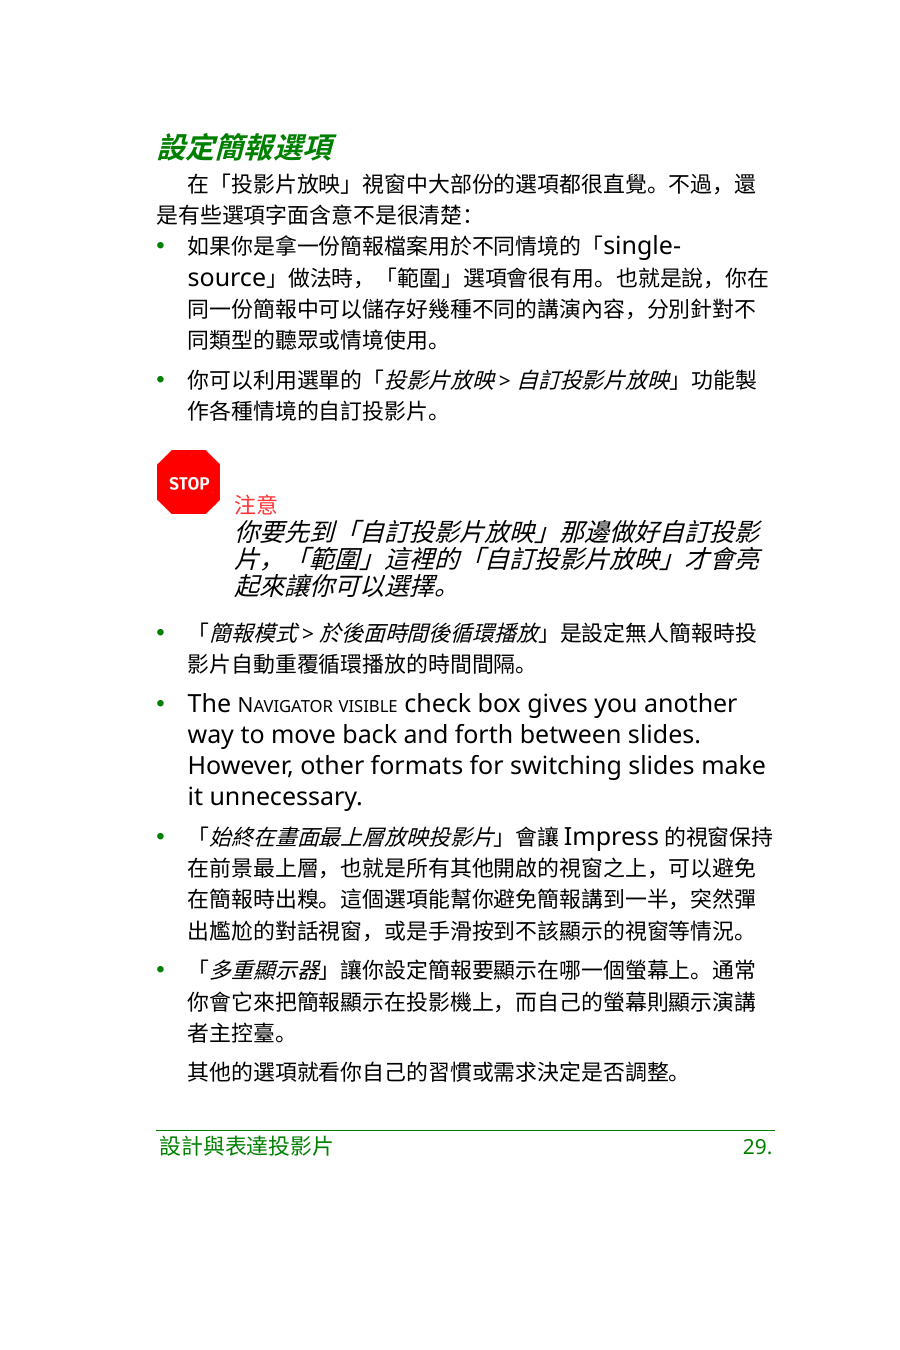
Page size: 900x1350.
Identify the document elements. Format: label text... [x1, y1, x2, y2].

list 「多重顯示器」讓你設定簡報要顯示在哪一個螢幕上。通常你會它來把簡報顯示在投影機上，而自己的螢幕則顯示演講者主控臺。 [156, 954, 775, 1047]
list 「簡報模式 > 於後面時間後循環播放」是設定無人簡報時投影片自動重覆循環播放的時間間隔。 [156, 616, 775, 679]
text 你要先到「自訂投影片放映」那邊做好自訂投影片，「範圍」這裡的「自訂投影片放映」才會亮起來讓你可以選擇。 [234, 519, 775, 601]
list 如果你是拿一份簡報檔案用於不同情境的「single-source」做法時，「範圍」選項會很有用。也就是說，你在同一份簡報中可以儲存好幾種不同的講演內容，分別針對不同類型的聽眾或情境使用。 [156, 230, 775, 355]
subtitle 設定簡報選項 [156, 125, 775, 167]
picture [157, 450, 220, 514]
list 你可以利用選單的「投影片放映 > 自訂投影片放映」功能製作各種情境的自訂投影片。 [156, 363, 775, 426]
list The Navigator visible check box gives you another way to move back and forth between slides. However, other formats for switching slides make it unnecessary. [156, 687, 775, 812]
list 注意 [156, 449, 775, 519]
list 其他的選項就看你自己的習慣或需求決定是否調整。 [156, 1056, 775, 1087]
text 在「投影片放映」視窗中大部份的選項都很直覺。不過，還是有些選項字面含意不是很清楚： [156, 167, 775, 230]
list 「始終在畫面最上層放映投影片」會讓Impress的視窗保持在前景最上層，也就是所有其他開啟的視窗之上，可以避免在簡報時出糗。這個選項能幫你避免簡報講到一半，突然彈出尷尬的對話視窗，或是手滑按到不該顯示的視窗等情況。 [156, 820, 775, 945]
